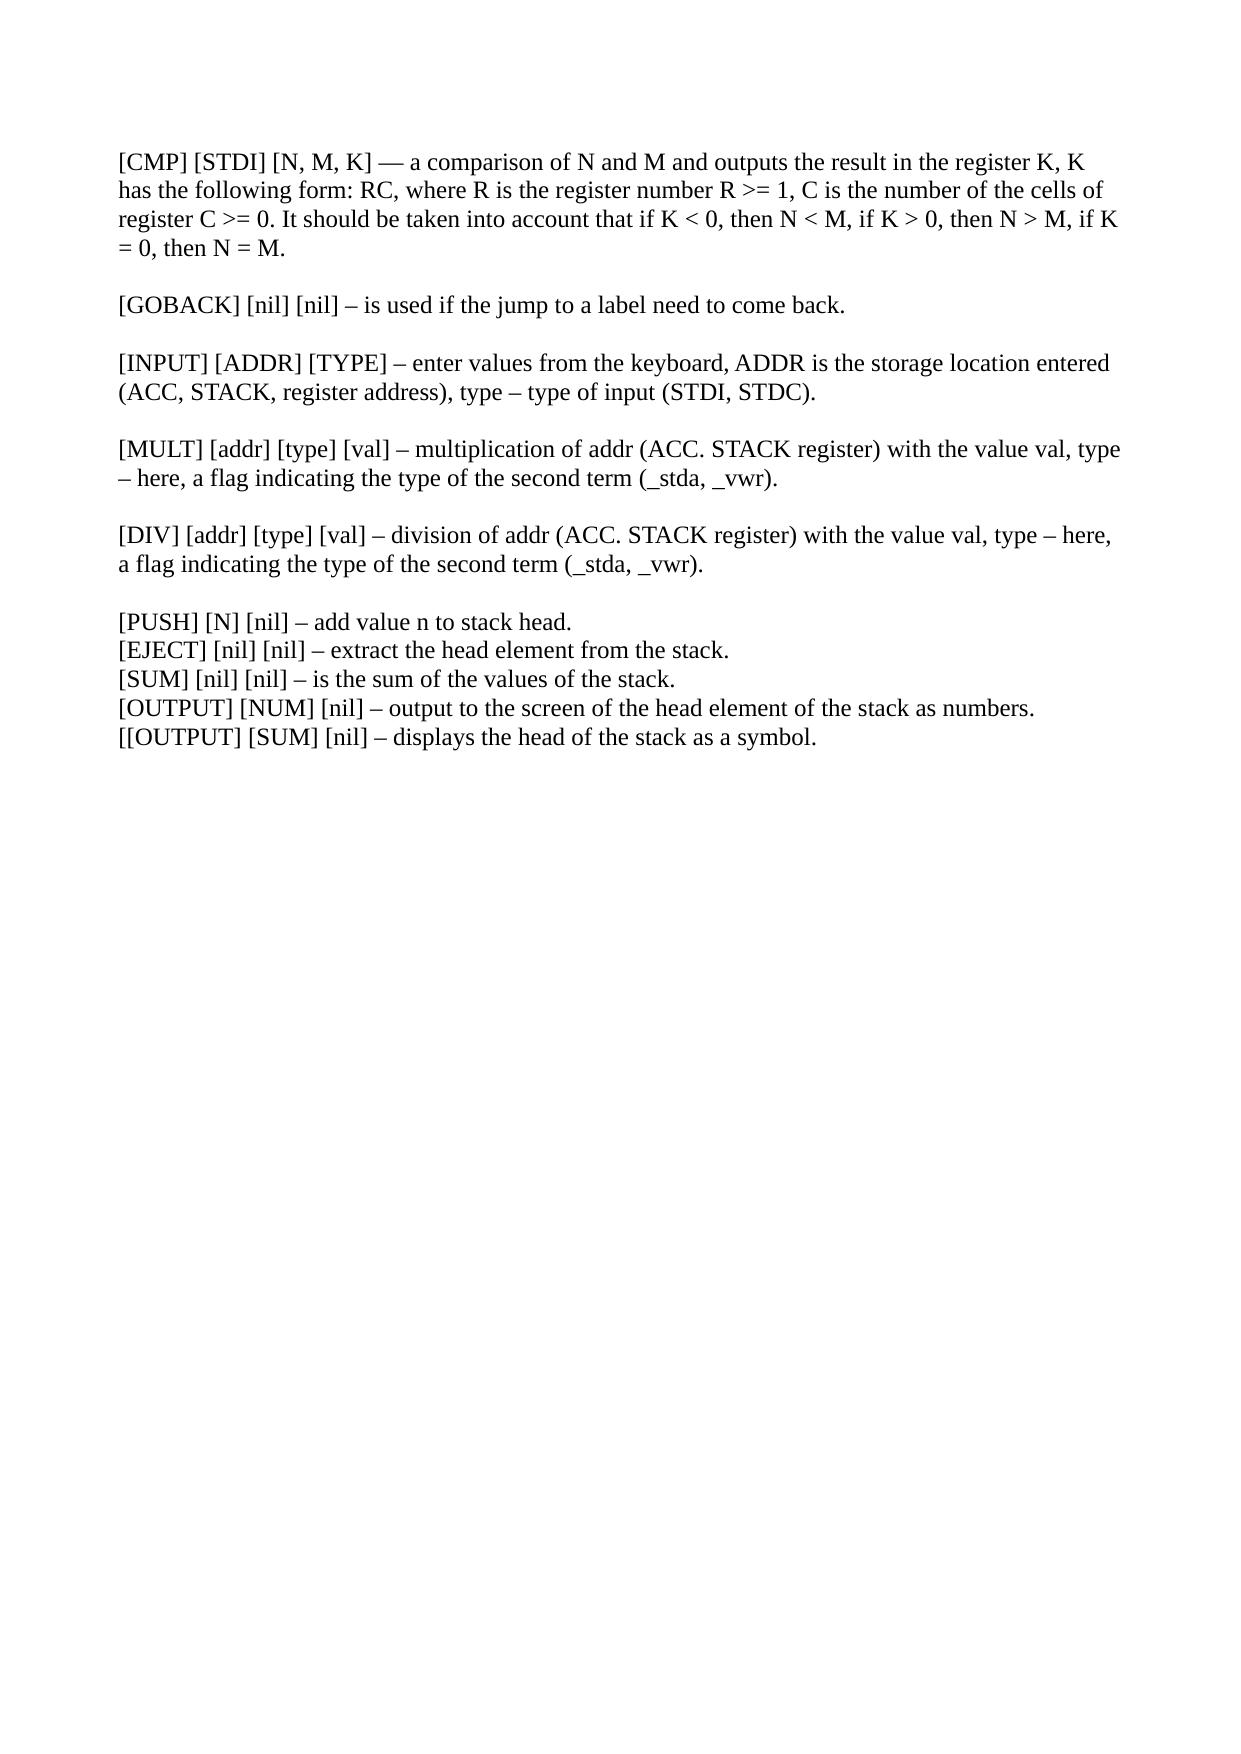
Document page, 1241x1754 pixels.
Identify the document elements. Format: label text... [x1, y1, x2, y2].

text [[OUTPUT] [SUM] [nil] – displays the head of the stack as a symbol. [118, 722, 1122, 751]
text [GOBACK] [nil] [nil] – is used if the jump to a label need to come back. [118, 291, 1122, 319]
text [EJECT] [nil] [nil] – extract the head element from the stack. [118, 636, 1122, 664]
text [CMP] [STDI] [N, M, K] — a comparison of N and M and outputs the result in the register K, K has the following form: RC, where R is the register number R >= 1, C is the number of the cells of register C >= 0. It should be taken into account that if K < 0, then N < M, if K > 0, then N > M, if K = 0, then N = M. [118, 147, 1122, 262]
text [INPUT] [ADDR] [TYPE] – enter values from the keyboard, ADDR is the storage location entered (ACC, STACK, register address), type – type of input (STDI, STDC). [118, 348, 1122, 406]
text [OUTPUT] [NUM] [nil] – output to the screen of the head element of the stack as numbers. [118, 693, 1122, 722]
text [MULT] [addr] [type] [val] – multiplication of addr (ACC. STACK register) with the value val, type – here, a flag indicating the type of the second term (_stda, _vwr). [118, 434, 1122, 492]
text [SUM] [nil] [nil] – is the sum of the values of the stack. [118, 664, 1122, 693]
text [DIV] [addr] [type] [val] – division of addr (ACC. STACK register) with the value val, type – here, a flag indicating the type of the second term (_stda, _vwr). [118, 521, 1122, 578]
text [PUSH] [N] [nil] – add value n to stack head. [118, 607, 1122, 636]
